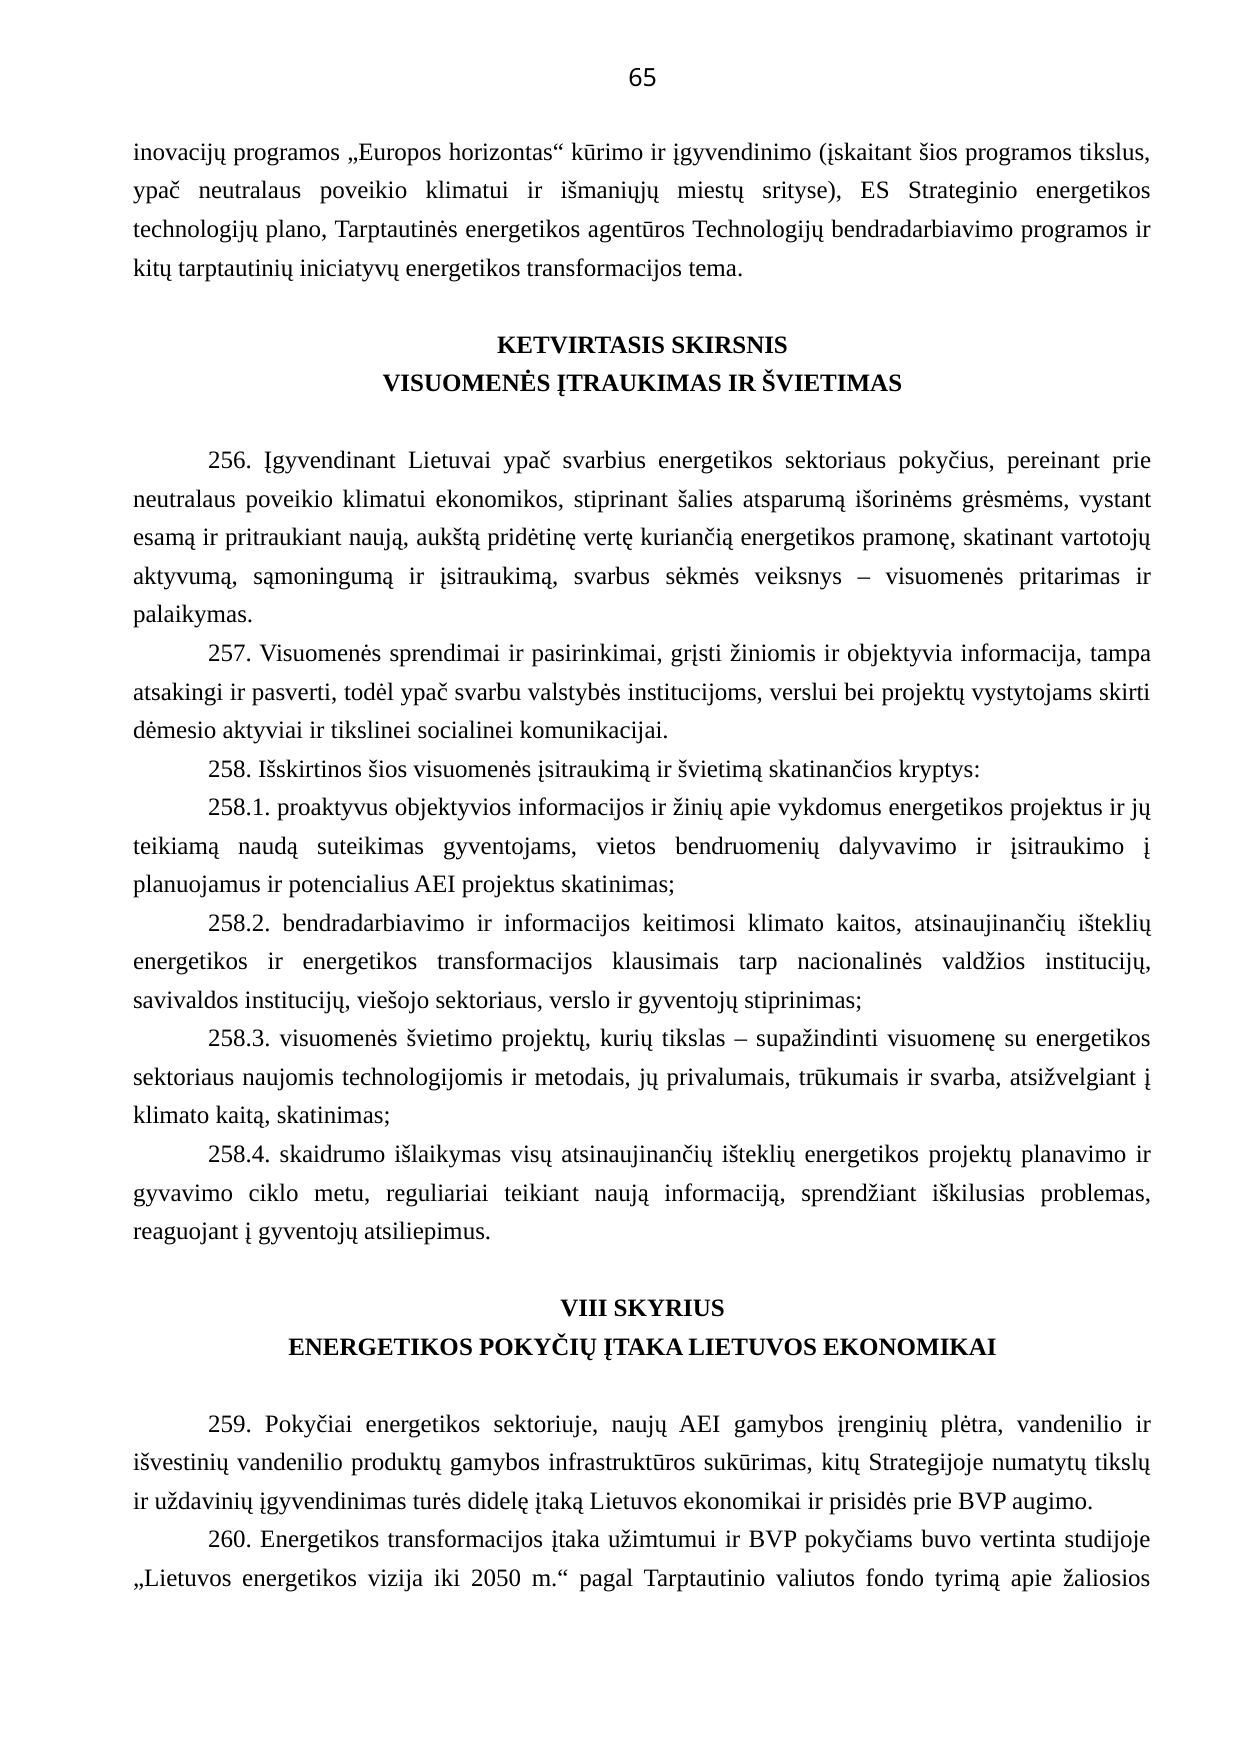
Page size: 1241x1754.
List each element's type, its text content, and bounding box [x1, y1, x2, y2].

text 258.3. visuomenės švietimo projektų, kurių tikslas – supažindinti visuomenę su energetikos sektoriaus naujomis technologijomis ir metodais, jų privalumais, trūkumais ir svarba, atsižvelgiant į klimato kaitą, skatinimas; [133, 1014, 1152, 1129]
text 258.1. proaktyvus objektyvios informacijos ir žinių apie vykdomus energetikos projektus ir jų teikiamą naudą suteikimas gyventojams, vietos bendruomenių dalyvavimo ir įsitraukimo į planuojamus ir potencialius AEI projektus skatinimas; [133, 782, 1152, 898]
text KETVIRTASIS SKIRSNIS [133, 320, 1152, 358]
text 256. Įgyvendinant Lietuvai ypač svarbius energetikos sektoriaus pokyčius, pereinant prie neutralaus poveikio klimatui ekonomikos, stiprinant šalies atsparumą išorinėms grėsmėms, vystant esamą ir pritraukiant naują, aukštą pridėtinę vertę kuriančią energetikos pramonę, skatinant vartotojų aktyvumą, sąmoningumą ir įsitraukimą, svarbus sėkmės veiksnys – visuomenės pritarimas ir palaikymas. [133, 436, 1152, 628]
text VISUOMENĖS ĮTRAUKIMAS IR ŠVIETIMAS [133, 358, 1152, 397]
text 258.4. skaidrumo išlaikymas visų atsinaujinančių išteklių energetikos projektų planavimo ir gyvavimo ciklo metu, reguliariai teikiant naują informaciją, sprendžiant iškilusias problemas, reaguojant į gyventojų atsiliepimus. [133, 1129, 1152, 1245]
text 259. Pokyčiai energetikos sektoriuje, naujų AEI gamybos įrenginių plėtra, vandenilio ir išvestinių vandenilio produktų gamybos infrastruktūros sukūrimas, kitų Strategijoje numatytų tikslų ir uždavinių įgyvendinimas turės didelę įtaką Lietuvos ekonomikai ir prisidės prie BVP augimo. [133, 1399, 1152, 1515]
text ENERGETIKOS POKYČIŲ ĮTAKA LIETUVOS EKONOMIKAI [133, 1322, 1152, 1361]
text VIII SKYRIUS [133, 1283, 1152, 1322]
text inovacijų programos „Europos horizontas“ kūrimo ir įgyvendinimo (įskaitant šios programos tikslus, ypač neutralaus poveikio klimatui ir išmaniųjų miestų srityse), ES Strateginio energetikos technologijų plano, Tarptautinės energetikos agentūros Technologijų bendradarbiavimo programos ir kitų tarptautinių iniciatyvų energetikos transformacijos tema. [133, 127, 1152, 281]
text 258.2. bendradarbiavimo ir informacijos keitimosi klimato kaitos, atsinaujinančių išteklių energetikos ir energetikos transformacijos klausimais tarp nacionalinės valdžios institucijų, savivaldos institucijų, viešojo sektoriaus, verslo ir gyventojų stiprinimas; [133, 898, 1152, 1014]
text 260. Energetikos transformacijos įtaka užimtumui ir BVP pokyčiams buvo vertinta studijoje „Lietuvos energetikos vizija iki 2050 m.“ pagal Tarptautinio valiutos fondo tyrimą apie žaliosios [133, 1515, 1152, 1592]
text 258. Išskirtinos šios visuomenės įsitraukimą ir švietimą skatinančios kryptys: [133, 744, 1152, 782]
text 257. Visuomenės sprendimai ir pasirinkimai, grįsti žiniomis ir objektyvia informacija, tampa atsakingi ir pasverti, todėl ypač svarbu valstybės institucijoms, verslui bei projektų vystytojams skirti dėmesio aktyviai ir tikslinei socialinei komunikacijai. [133, 628, 1152, 744]
